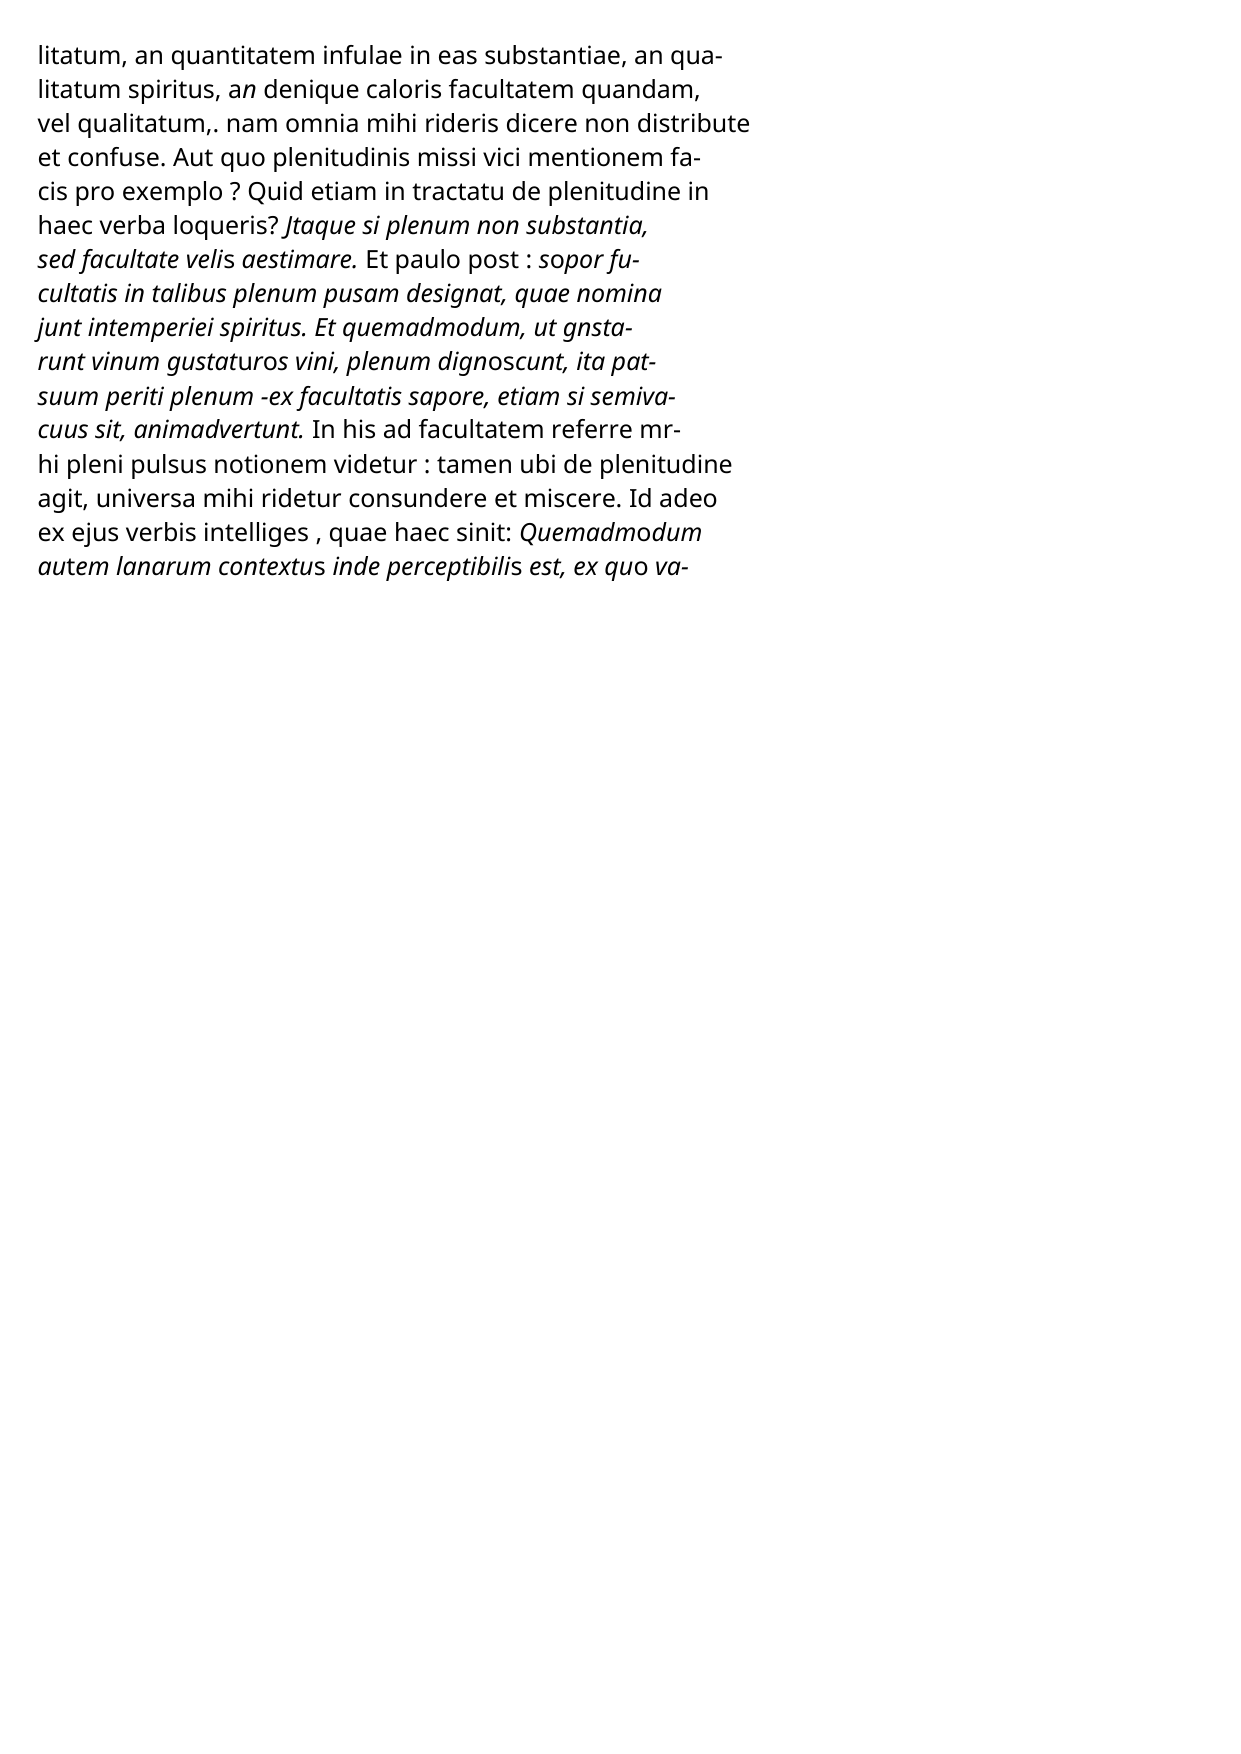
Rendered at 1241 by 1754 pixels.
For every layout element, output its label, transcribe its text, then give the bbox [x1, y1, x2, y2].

text litatum, an quantitatem infulae in eas substantiae, an qua- litatum spiritus, an denique caloris facultatem quandam, vel qualitatum,. nam omnia mihi rideris dicere non distribute et confuse. Aut quo plenitudinis missi vici mentionem fa- cis pro exemplo ? Quid etiam in tractatu de plenitudine in haec verba loqueris? Jtaque si plenum non substantia, sed facultate velis aestimare. Et paulo post : sopor fu- cultatis in talibus plenum pusam designat, quae nomina junt intemperiei spiritus. Et quemadmodum, ut gnsta- runt vinum gustaturos vini, plenum dignoscunt, ita pat- suum periti plenum -ex facultatis sapore, etiam si semiva- cuus sit, animadvertunt. In his ad facultatem referre mr- hi pleni pulsus notionem videtur : tamen ubi de plenitudine agit, universa mihi ridetur consundere et miscere. Id adeo ex ejus verbis intelliges , quae haec sinit: Quemadmodum autem lanarum contextus inde perceptibilis est, ex quo va- [37, 37, 1203, 582]
